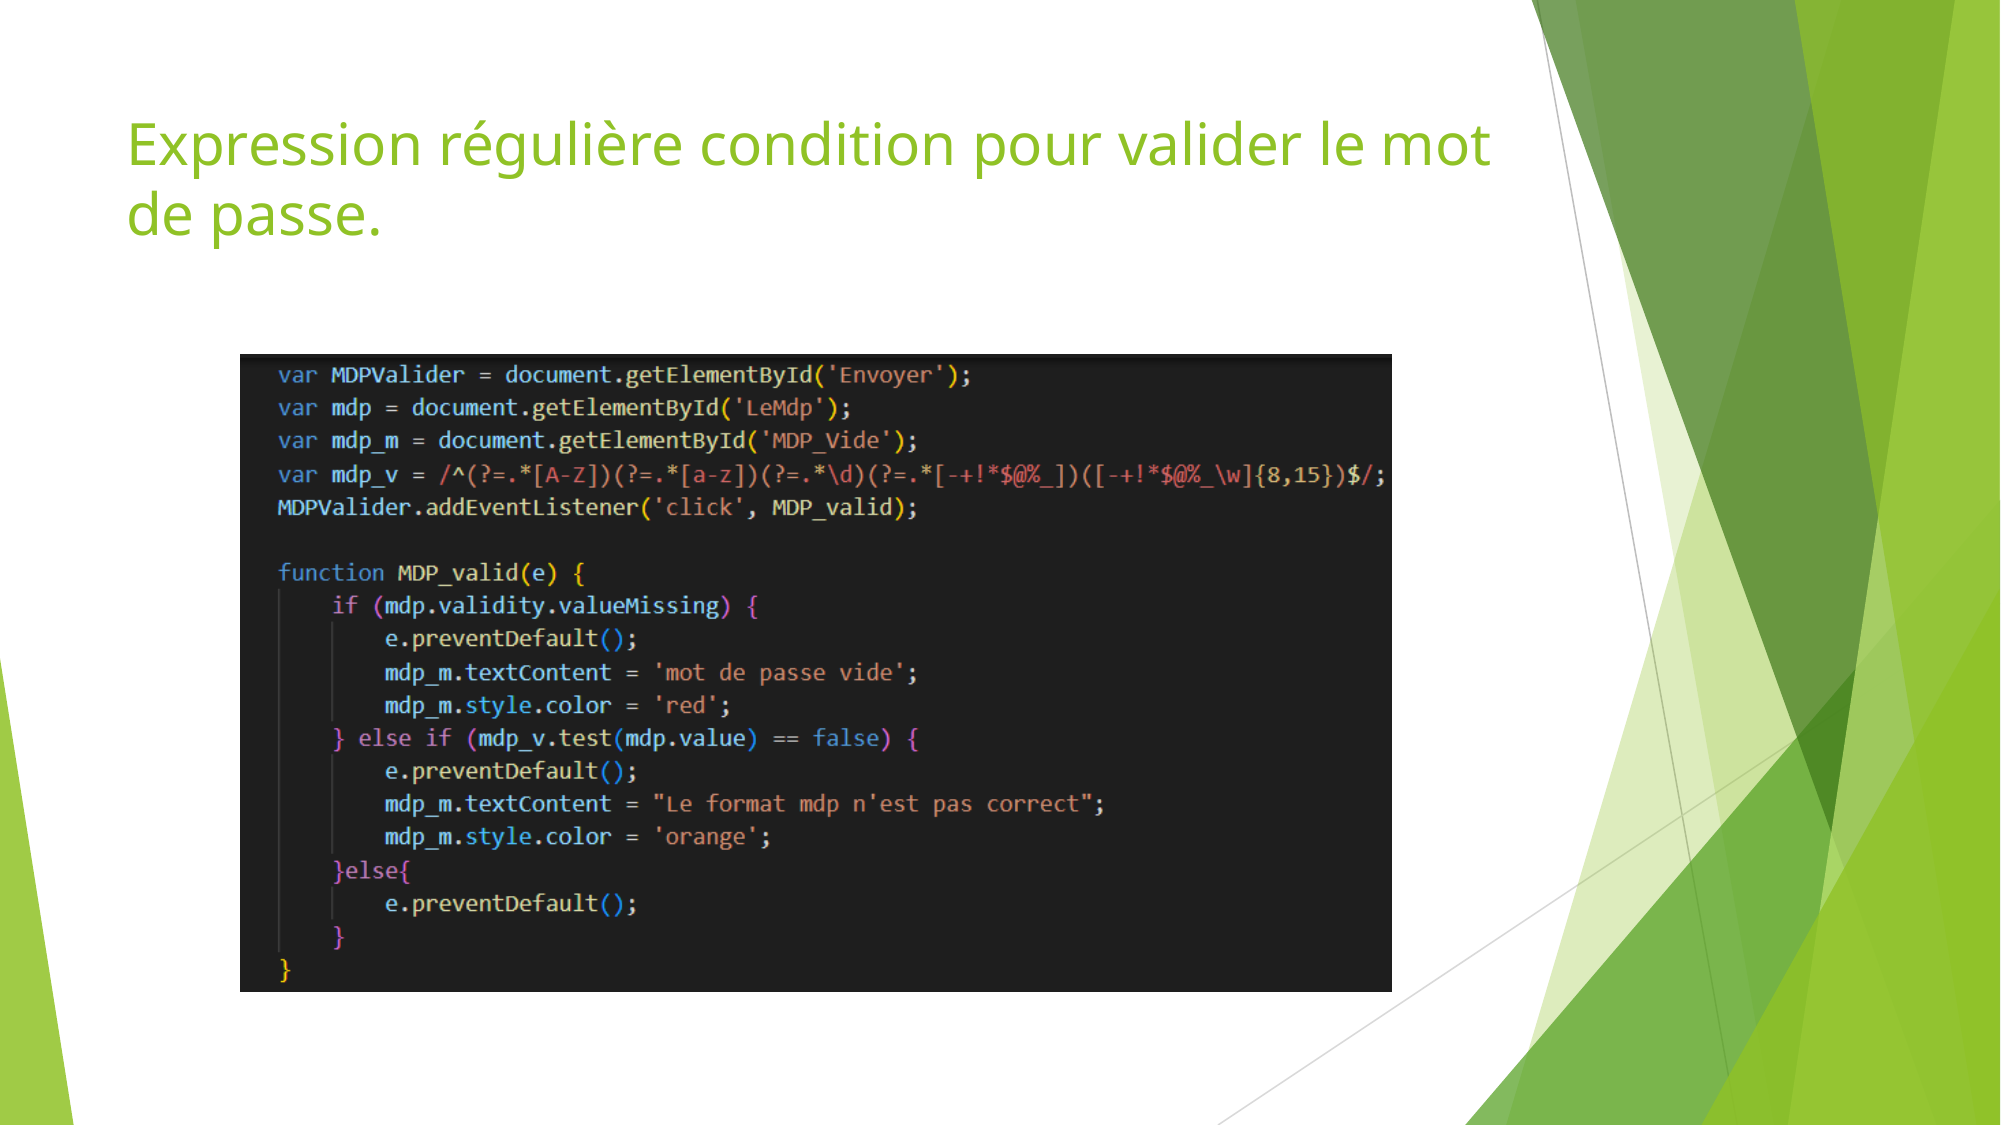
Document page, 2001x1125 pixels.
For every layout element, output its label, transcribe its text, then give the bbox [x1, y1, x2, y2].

title Expression régulière condition pour valider le mot de passe. [111, 99, 1522, 260]
picture [240, 354, 1392, 992]
